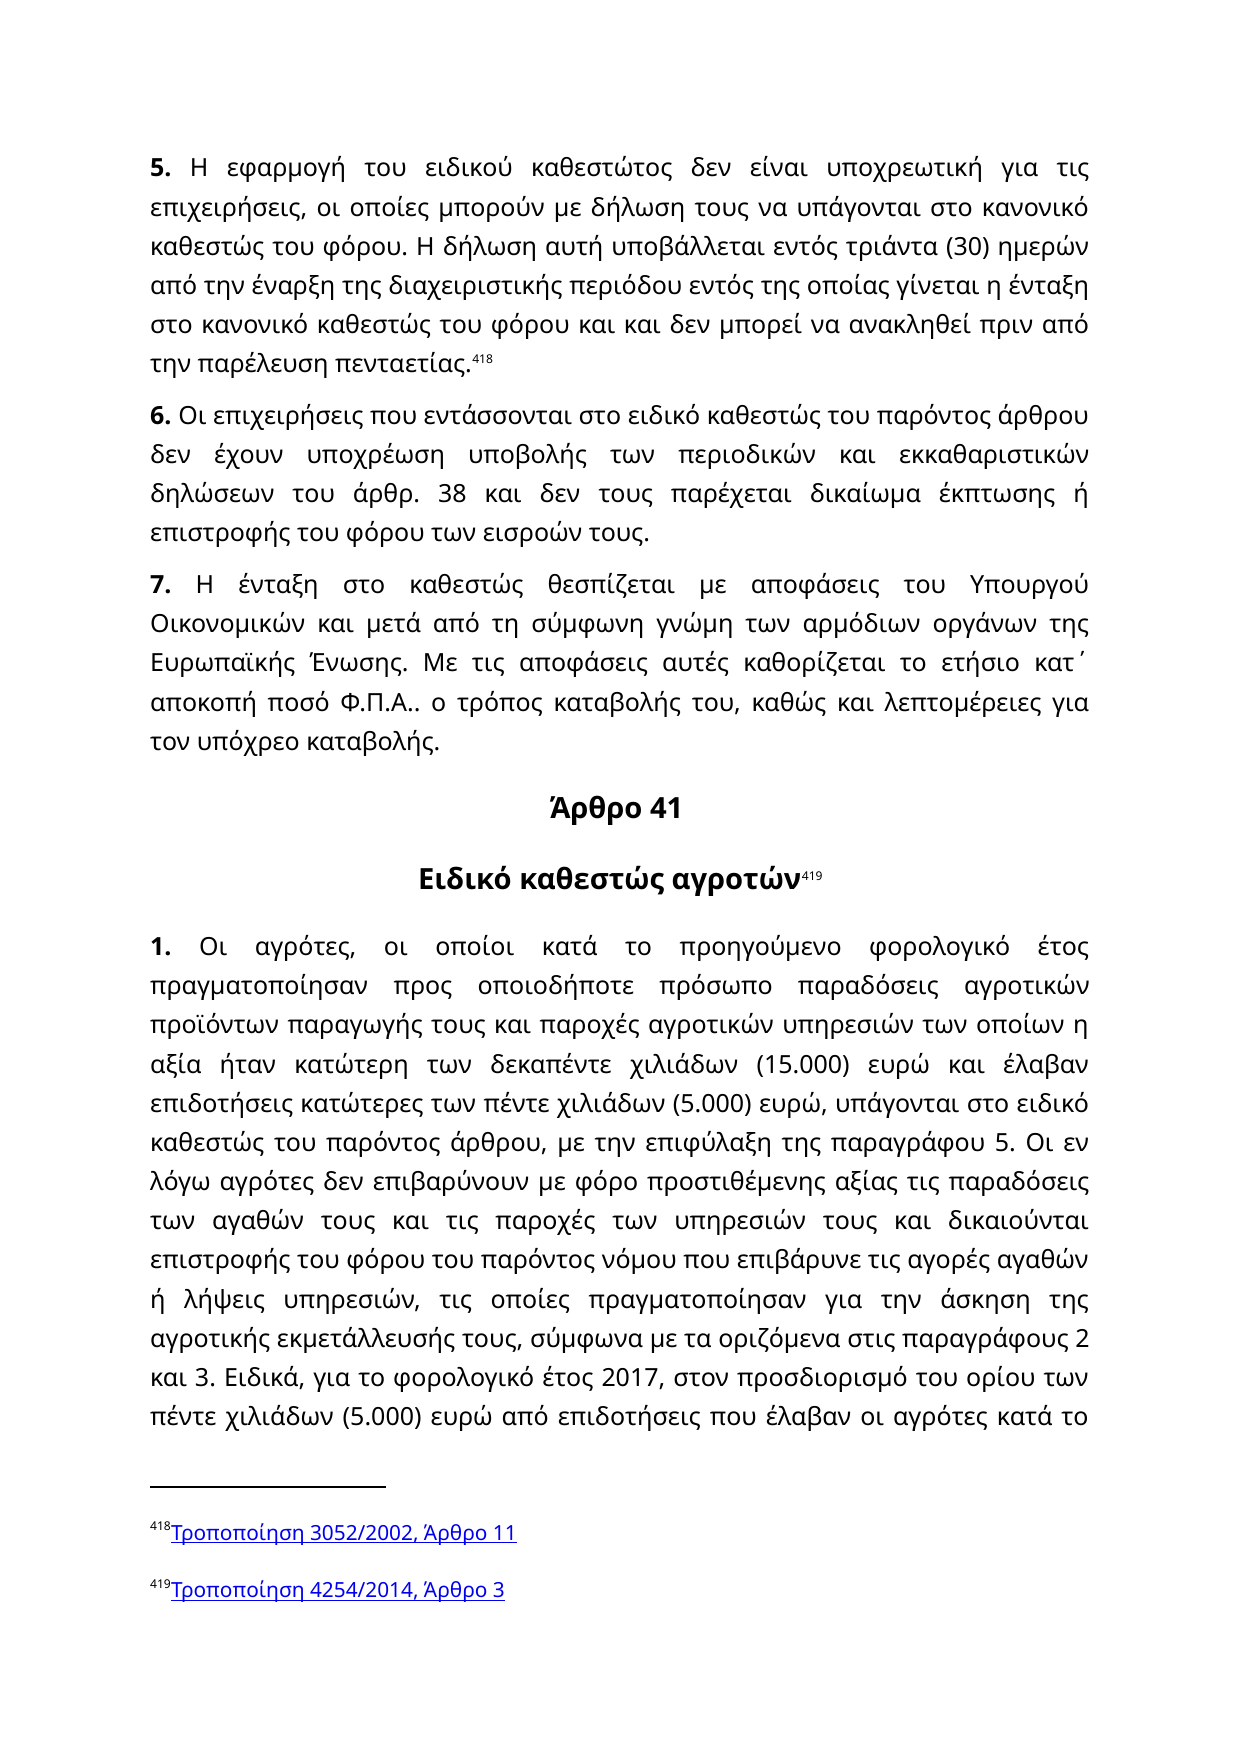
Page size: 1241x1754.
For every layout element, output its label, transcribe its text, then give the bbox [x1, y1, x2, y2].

text Τροποποίηση 4254/2014, Άρθρο 3 [150, 1576, 1090, 1604]
text 5. Η εφαρμογή του ειδικού καθεστώτος δεν είναι υποχρεωτική για τις επιχειρήσεις, οι οποίες μπορούν με δήλωση τους να υπάγονται στο κανονικό καθεστώς του φόρου. Η δήλωση αυτή υποβάλλεται εντός τριάντα (30) ημερών από την έναρξη της διαχειριστικής περιόδου εντός της οποίας γίνεται η ένταξη στο κανονικό καθεστώς του φόρου και και δεν μπορεί να ανακληθεί πριν από την παρέλευση πενταετίας. [150, 150, 1090, 380]
text Τροποποίηση 3052/2002, Άρθρο 11 [150, 1518, 1090, 1546]
subtitle Άρθρο 41 [150, 787, 1090, 827]
text 7. Η ένταξη στο καθεστώς θεσπίζεται με αποφάσεις του Υπουργού Οικονομικών και μετά από τη σύμφωνη γνώμη των αρμόδιων οργάνων της Ευρωπαϊκής Ένωσης. Με τις αποφάσεις αυτές καθορίζεται το ετήσιο κατ΄ αποκοπή ποσό Φ.Π.Α.. ο τρόπος καταβολής του, καθώς και λεπτομέρειες για τον υπόχρεο καταβολής. [150, 567, 1090, 757]
text 1. Οι αγρότες, οι οποίοι κατά το προηγούμενο φορολογικό έτος πραγματοποίησαν προς οποιοδήποτε πρόσωπο παραδόσεις αγροτικών προϊόντων παραγωγής τους και παροχές αγροτικών υπηρεσιών των οποίων η αξία ήταν κατώτερη των δεκαπέντε χιλιάδων (15.000) ευρώ και έλαβαν επιδοτήσεις κατώτερες των πέντε χιλιάδων (5.000) ευρώ, υπάγονται στο ειδικό καθεστώς του παρόντος άρθρου, με την επιφύλαξη της παραγράφου 5. Οι εν λόγω αγρότες δεν επιβαρύνουν με φόρο προστιθέμενης αξίας τις παραδόσεις των αγαθών τους και τις παροχές των υπηρεσιών τους και δικαιούνται επιστροφής του φόρου του παρόντος νόμου που επιβάρυνε τις αγορές αγαθών ή λήψεις υπηρεσιών, τις οποίες πραγματοποίησαν για την άσκηση της αγροτικής εκμετάλλευσής τους, σύμφωνα με τα οριζόμενα στις παραγράφους 2 και 3. Ειδικά, για το φορολογικό έτος 2017, στον προσδιορισμό του ορίου των πέντε χιλιάδων (5.000) ευρώ από επιδοτήσεις που έλαβαν οι αγρότες κατά το [150, 929, 1090, 1433]
subtitle Ειδικό καθεστώς αγροτών [150, 858, 1090, 898]
text 6. Οι επιχειρήσεις που εντάσσονται στο ειδικό καθεστώς του παρόντος άρθρου δεν έχουν υποχρέωση υποβολής των περιοδικών και εκκαθαριστικών δηλώσεων του άρθρ. 38 και δεν τους παρέχεται δικαίωμα έκπτωσης ή επιστροφής του φόρου των εισροών τους. [150, 397, 1090, 549]
